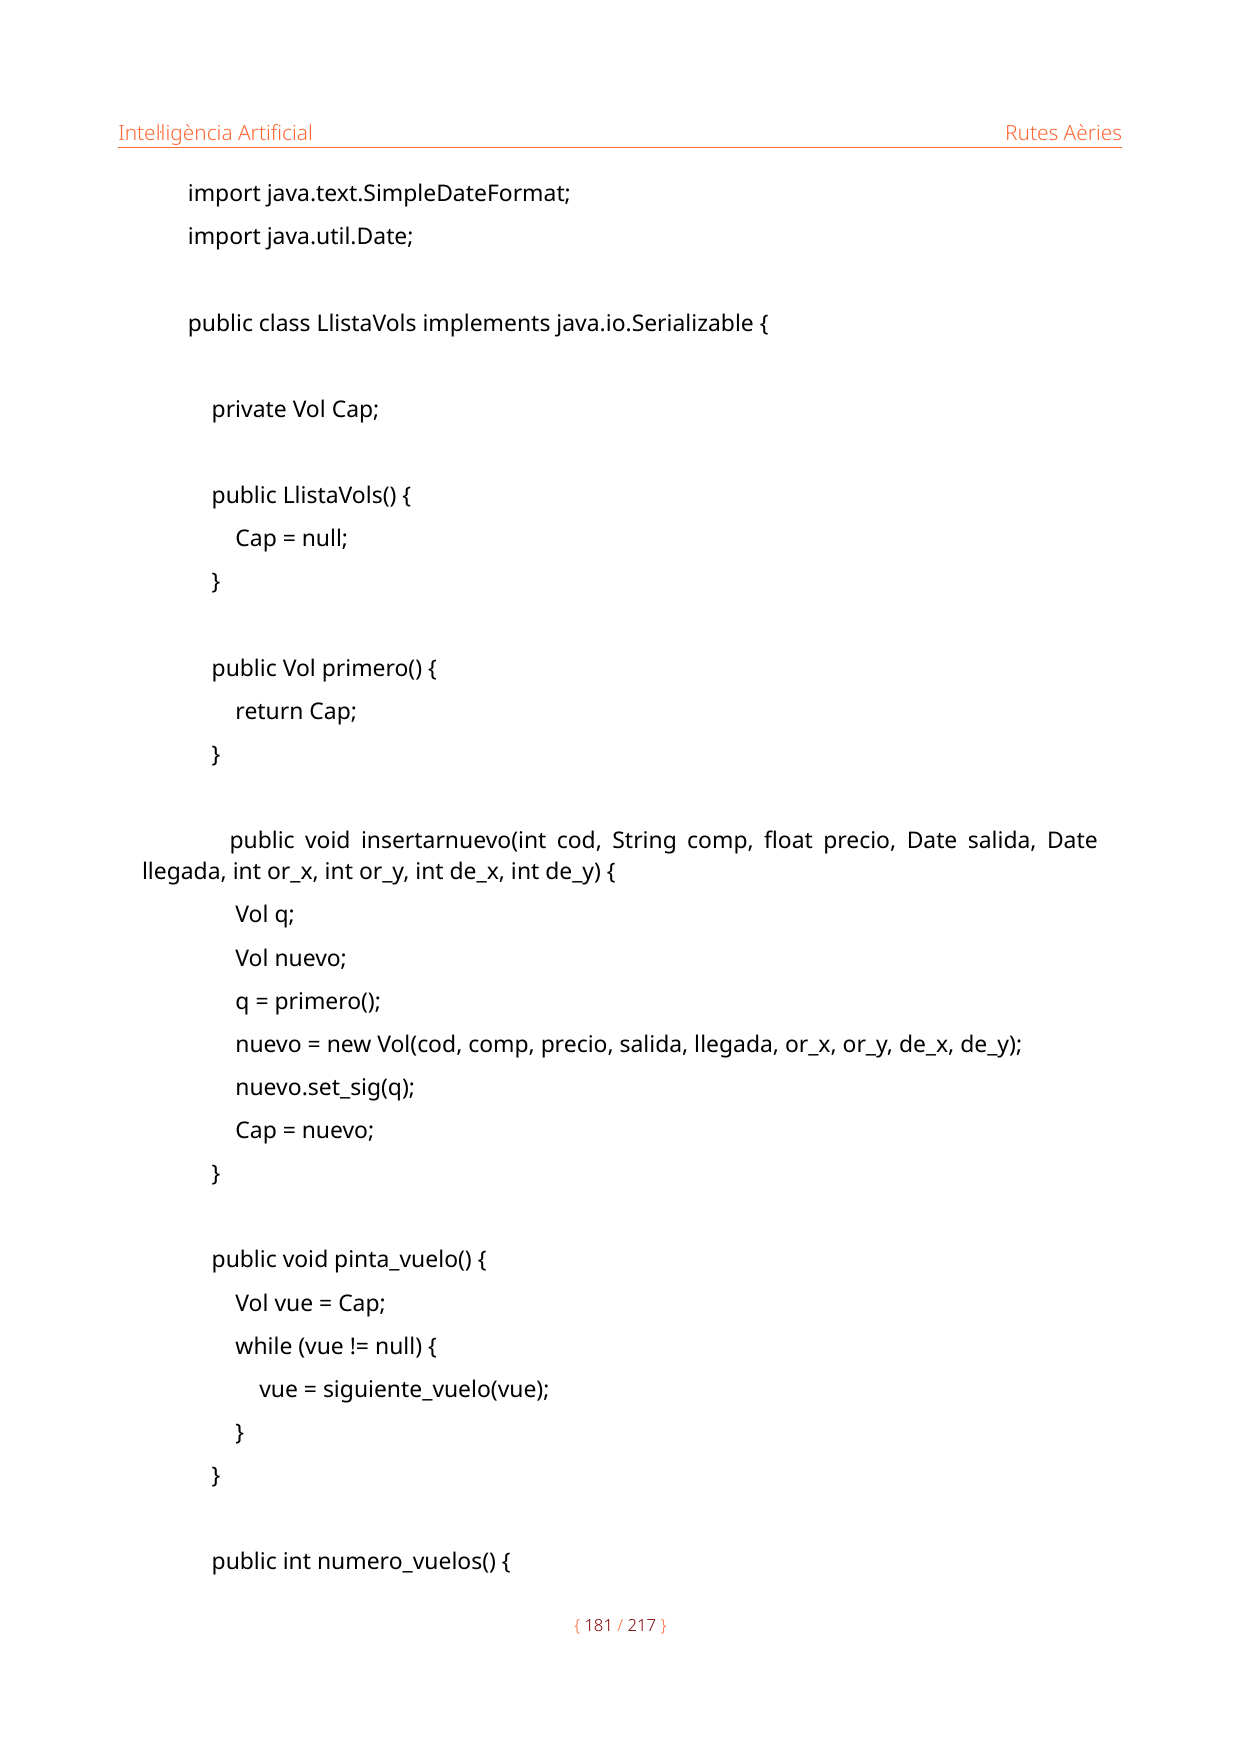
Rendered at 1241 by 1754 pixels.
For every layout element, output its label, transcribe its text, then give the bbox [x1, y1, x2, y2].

text } [142, 1416, 1098, 1447]
text Vol nuevo; [142, 941, 1098, 973]
text import java.text.SimpleDateFormat; [142, 177, 1098, 208]
text private Vol Cap; [142, 393, 1098, 424]
text public int numero_vuelos() { [142, 1545, 1098, 1576]
text Cap = nuevo; [142, 1114, 1098, 1145]
text import java.util.Date; [142, 220, 1098, 251]
text while (vue != null) { [142, 1329, 1098, 1361]
text public void insertarnuevo(int cod, String comp, float precio, Date salida, Date llegada, int or_x, int or_y, int de_x, int de_y) { [142, 824, 1098, 886]
text Vol q; [142, 898, 1098, 929]
text } [142, 565, 1098, 596]
text public LlistaVols() { [142, 479, 1098, 510]
text } [142, 738, 1098, 769]
text public Vol primero() { [142, 651, 1098, 683]
text } [142, 1157, 1098, 1188]
text vue = siguiente_vuelo(vue); [142, 1373, 1098, 1404]
text public class LlistaVols implements java.io.Serializable { [142, 306, 1098, 338]
text public void pinta_vuelo() { [142, 1243, 1098, 1274]
text } [142, 1459, 1098, 1490]
text Vol vue = Cap; [142, 1286, 1098, 1318]
text nuevo = new Vol(cod, comp, precio, salida, llegada, or_x, or_y, de_x, de_y); [142, 1028, 1098, 1059]
text nuevo.set_sig(q); [142, 1071, 1098, 1102]
text return Cap; [142, 694, 1098, 726]
text Cap = null; [142, 522, 1098, 553]
text q = primero(); [142, 984, 1098, 1016]
